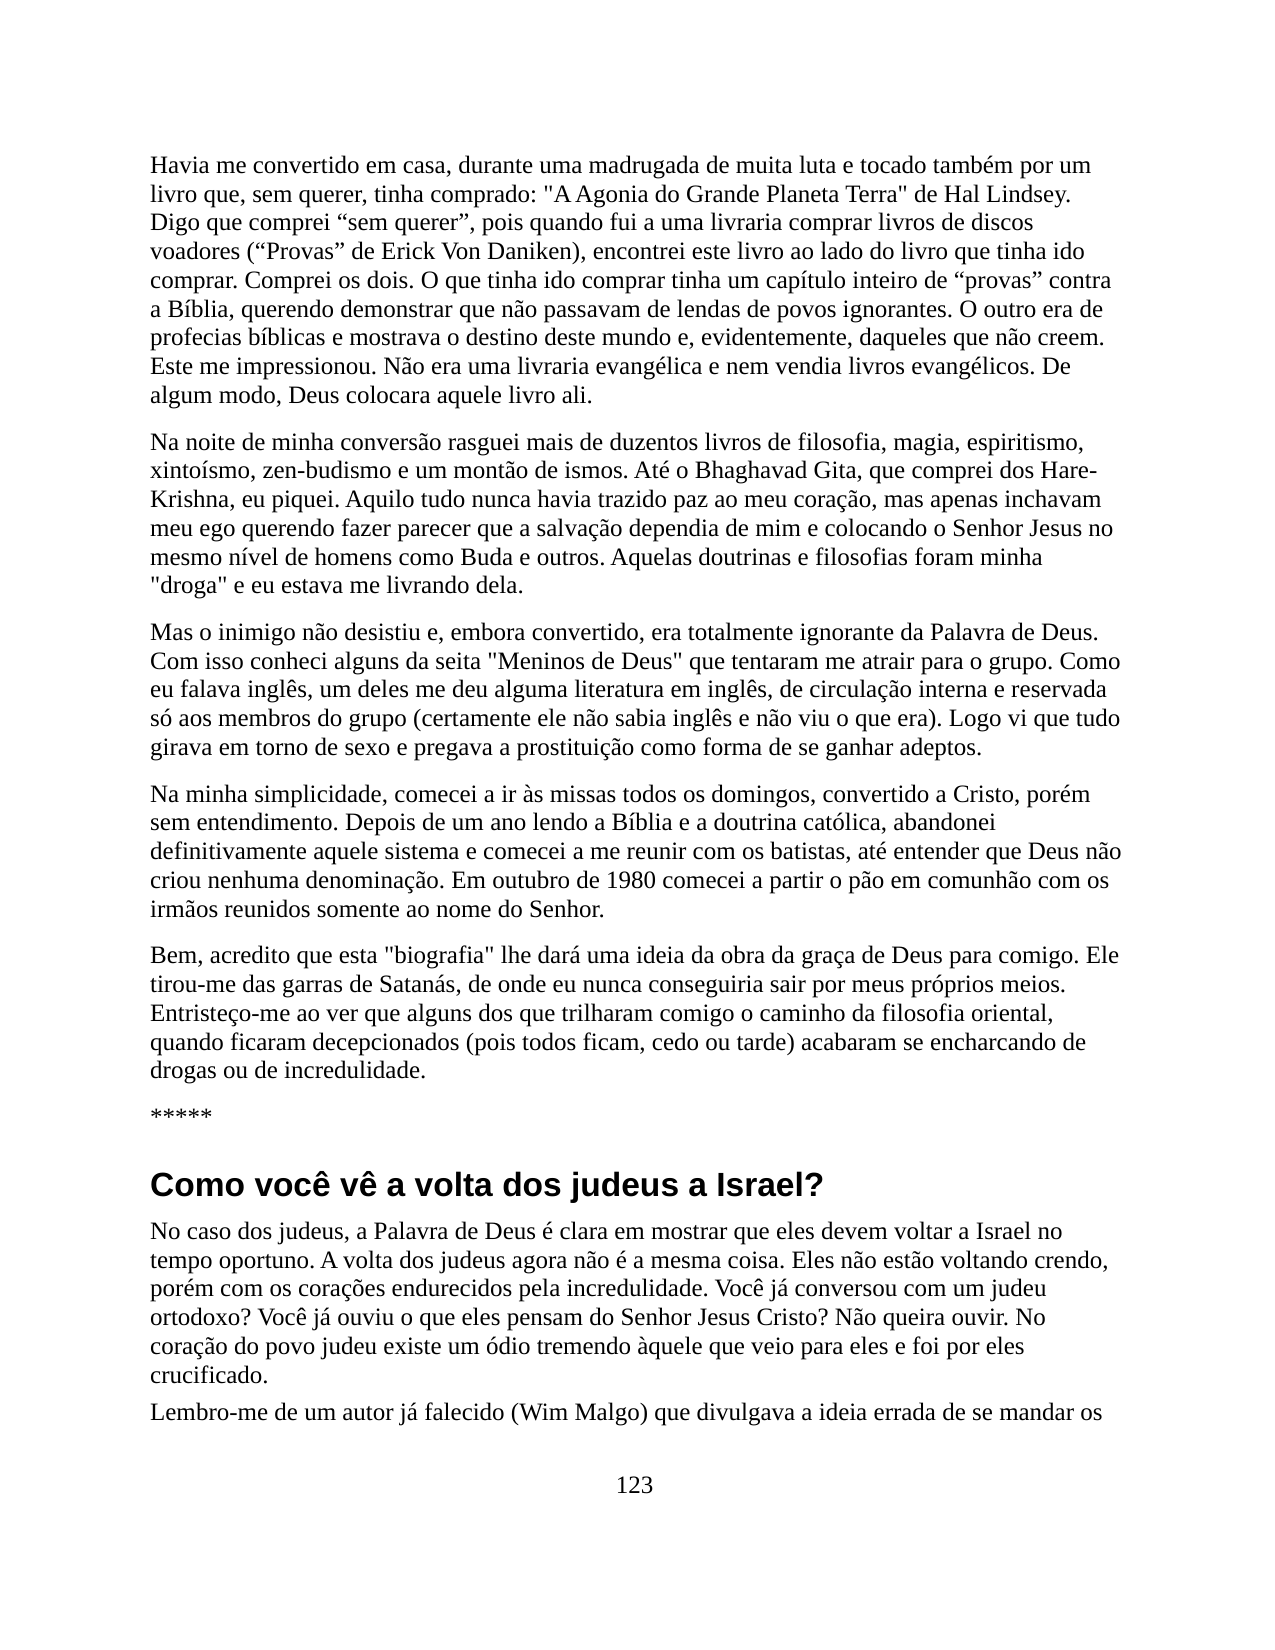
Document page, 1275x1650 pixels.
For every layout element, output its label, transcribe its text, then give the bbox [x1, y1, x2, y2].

text Havia me convertido em casa, durante uma madrugada de muita luta e tocado também por um livro que, sem querer, tinha comprado: "A Agonia do Grande Planeta Terra" de Hal Lindsey. Digo que comprei “sem querer”, pois quando fui a uma livraria comprar livros de discos voadores (“Provas” de Erick Von Daniken), encontrei este livro ao lado do livro que tinha ido comprar. Comprei os dois. O que tinha ido comprar tinha um capítulo inteiro de “provas” contra a Bíblia, querendo demonstrar que não passavam de lendas de povos ignorantes. O outro era de profecias bíblicas e mostrava o destino deste mundo e, evidentemente, daqueles que não creem. Este me impressionou. Não era uma livraria evangélica e nem vendia livros evangélicos. De algum modo, Deus colocara aquele livro ali. [150, 150, 1125, 409]
text Na noite de minha conversão rasguei mais de duzentos livros de filosofia, magia, espiritismo, xintoísmo, zen-budismo e um montão de ismos. Até o Bhaghavad Gita, que comprei dos Hare-Krishna, eu piquei. Aquilo tudo nunca havia trazido paz ao meu coração, mas apenas inchavam meu ego querendo fazer parecer que a salvação dependia de mim e colocando o Senhor Jesus no mesmo nível de homens como Buda e outros. Aquelas doutrinas e filosofias foram minha "droga" e eu estava me livrando dela. [150, 427, 1125, 599]
text No caso dos judeus, a Palavra de Deus é clara em mostrar que eles devem voltar a Israel no tempo oportuno. A volta dos judeus agora não é a mesma coisa. Eles não estão voltando crendo, porém com os corações endurecidos pela incredulidade. Você já conversou com um judeu ortodoxo? Você já ouviu o que eles pensam do Senhor Jesus Cristo? Não queira ouvir. No coração do povo judeu existe um ódio tremendo àquele que veio para eles e foi por eles crucificado. [150, 1216, 1125, 1388]
text Na minha simplicidade, comecei a ir às missas todos os domingos, convertido a Cristo, porém sem entendimento. Depois de um ano lendo a Bíblia e a doutrina católica, abandonei definitivamente aquele sistema e comecei a me reunir com os batistas, até entender que Deus não criou nenhuma denominação. Em outubro de 1980 comecei a partir o pão em comunhão com os irmãos reunidos somente ao nome do Senhor. [150, 779, 1125, 922]
text Mas o inimigo não desistiu e, embora convertido, era totalmente ignorante da Palavra de Deus. Com isso conheci alguns da seita "Meninos de Deus" que tentaram me atrair para o grupo. Como eu falava inglês, um deles me deu alguma literatura em inglês, de circulação interna e reservada só aos membros do grupo (certamente ele não sabia inglês e não viu o que era). Logo vi que tudo girava em torno de sexo e pregava a prostituição como forma de se ganhar adeptos. [150, 617, 1125, 761]
text Lembro-me de um autor já falecido (Wim Malgo) que divulgava a ideia errada de se mandar os [150, 1397, 1125, 1426]
text Bem, acredito que esta "biografia" lhe dará uma ideia da obra da graça de Deus para comigo. Ele tirou-me das garras de Satanás, de onde eu nunca conseguiria sair por meus próprios meios. Entristeço-me ao ver que alguns dos que trilharam comigo o caminho da filosofia oriental, quando ficaram decepcionados (pois todos ficam, cedo ou tarde) acabaram se encharcando de drogas ou de incredulidade. [150, 940, 1125, 1084]
text ***** [150, 1102, 1125, 1131]
subtitle Como você vê a volta dos judeus a Israel? [150, 1165, 1125, 1203]
